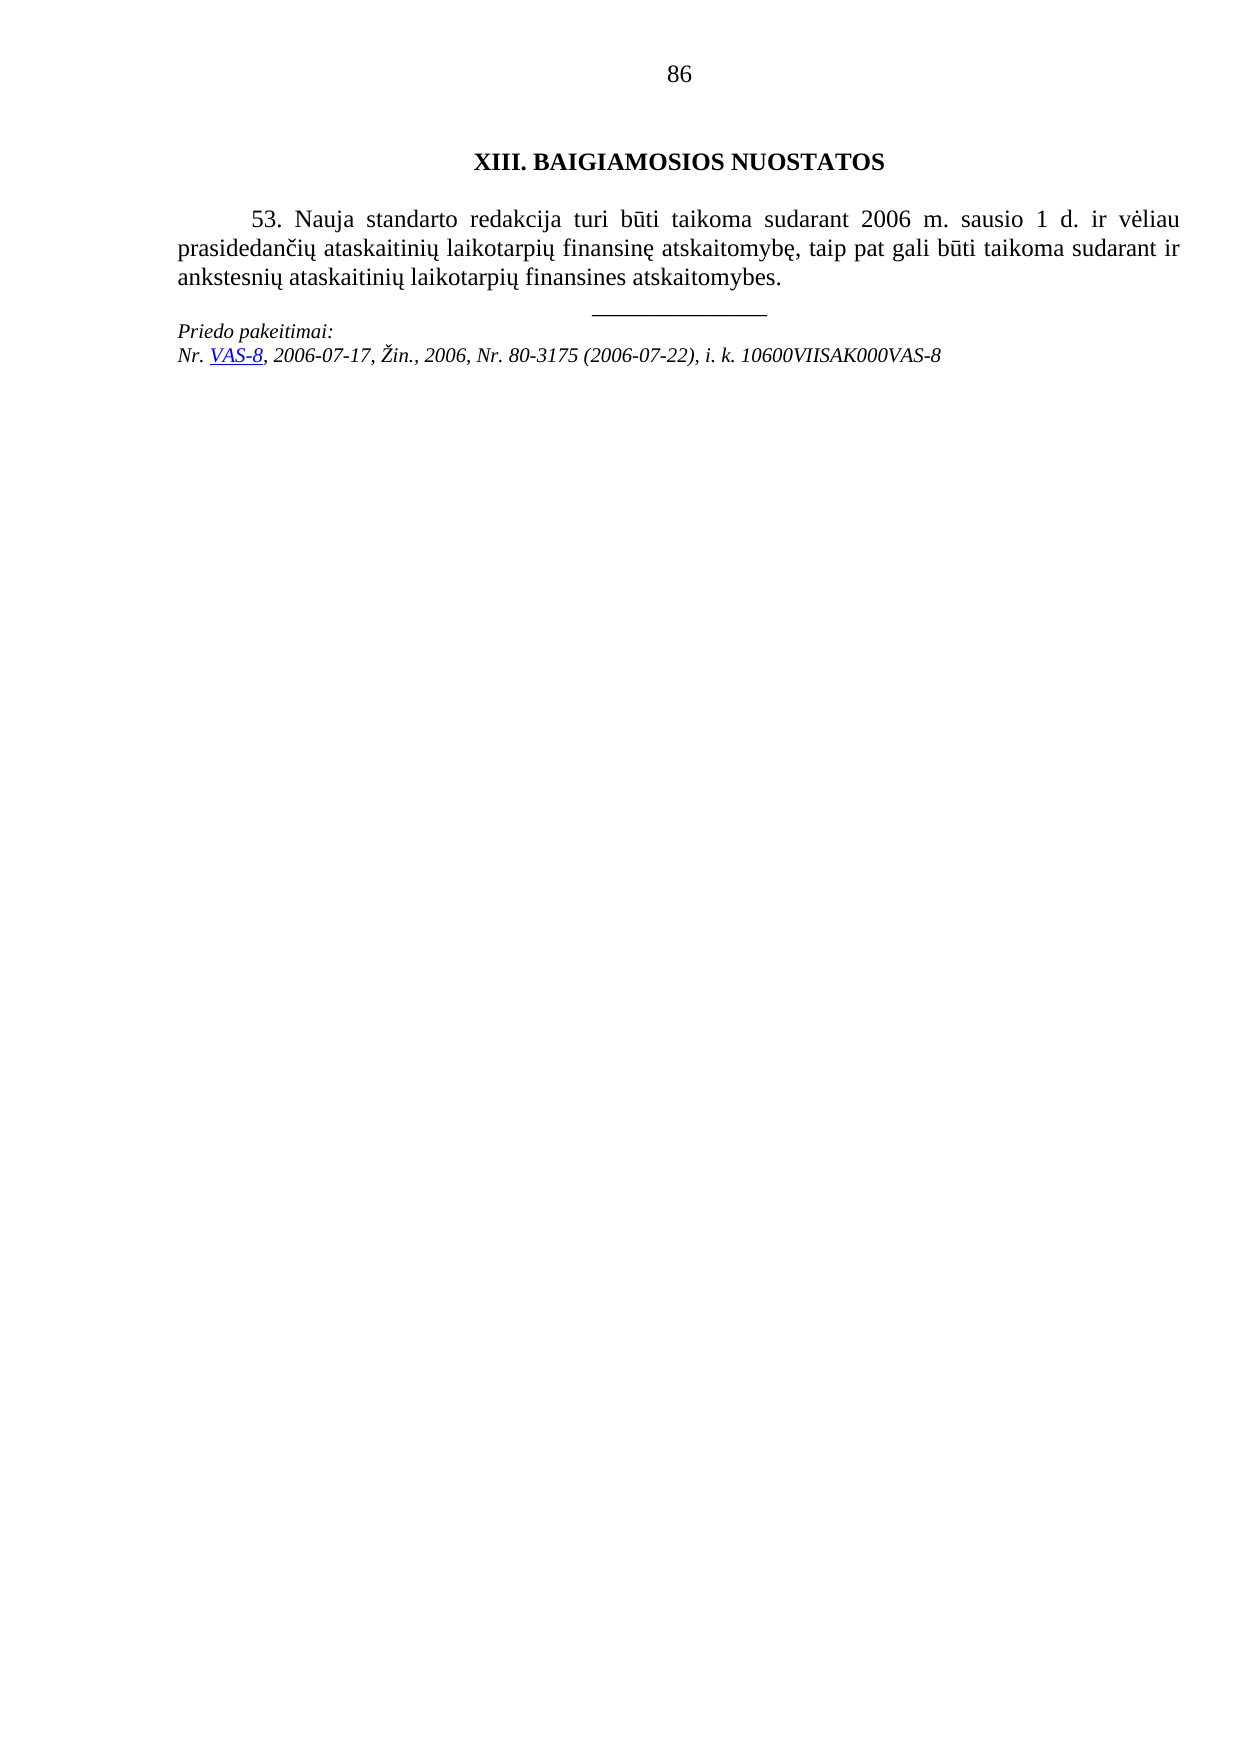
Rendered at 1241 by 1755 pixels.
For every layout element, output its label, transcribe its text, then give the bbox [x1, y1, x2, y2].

text Priedo pakeitimai: [177, 319, 1181, 343]
text ______________ [177, 291, 1181, 319]
text XIII. BAIGIAMOSIOS NUOSTATOS [177, 147, 1181, 176]
text Nr. VAS-8, 2006-07-17, Žin., 2006, Nr. 80-3175 (2006-07-22), i. k. 10600VIISAK000VAS-8 [177, 343, 1181, 367]
text 53. Nauja standarto redakcija turi būti taikoma sudarant 2006 m. sausio 1 d. ir vėliau prasidedančių ataskaitinių laikotarpių finansinę atskaitomybę, taip pat gali būti taikoma sudarant ir ankstesnių ataskaitinių laikotarpių finansines atskaitomybes. [177, 204, 1181, 291]
